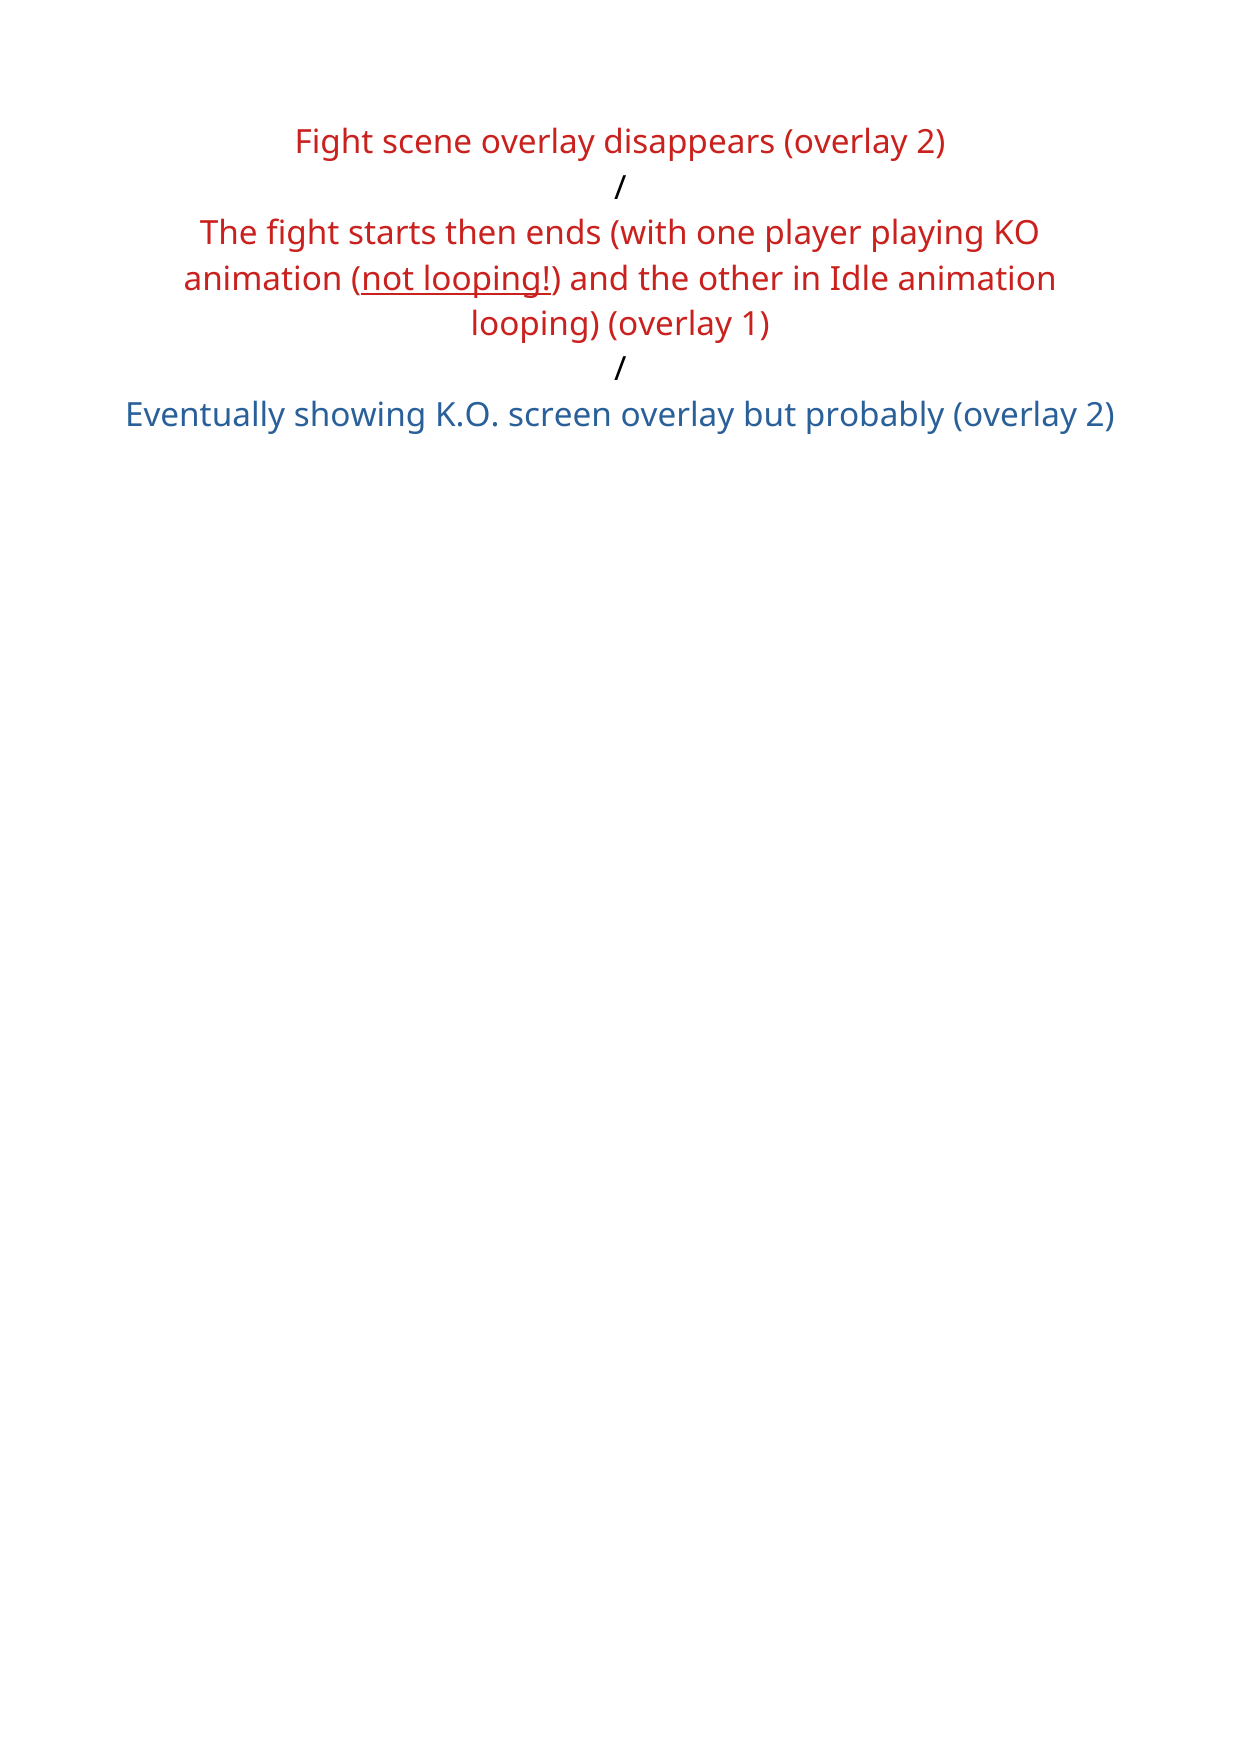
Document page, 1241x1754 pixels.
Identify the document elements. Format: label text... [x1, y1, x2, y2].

text / [118, 345, 1122, 391]
text Eventually showing K.O. screen overlay but probably (overlay 2) [118, 391, 1122, 436]
text / [118, 163, 1122, 209]
text Fight scene overlay disappears (overlay 2) [118, 118, 1122, 163]
text The fight starts then ends (with one player playing KO animation (not looping!) and the other in Idle animation looping) (overlay 1) [118, 209, 1122, 345]
